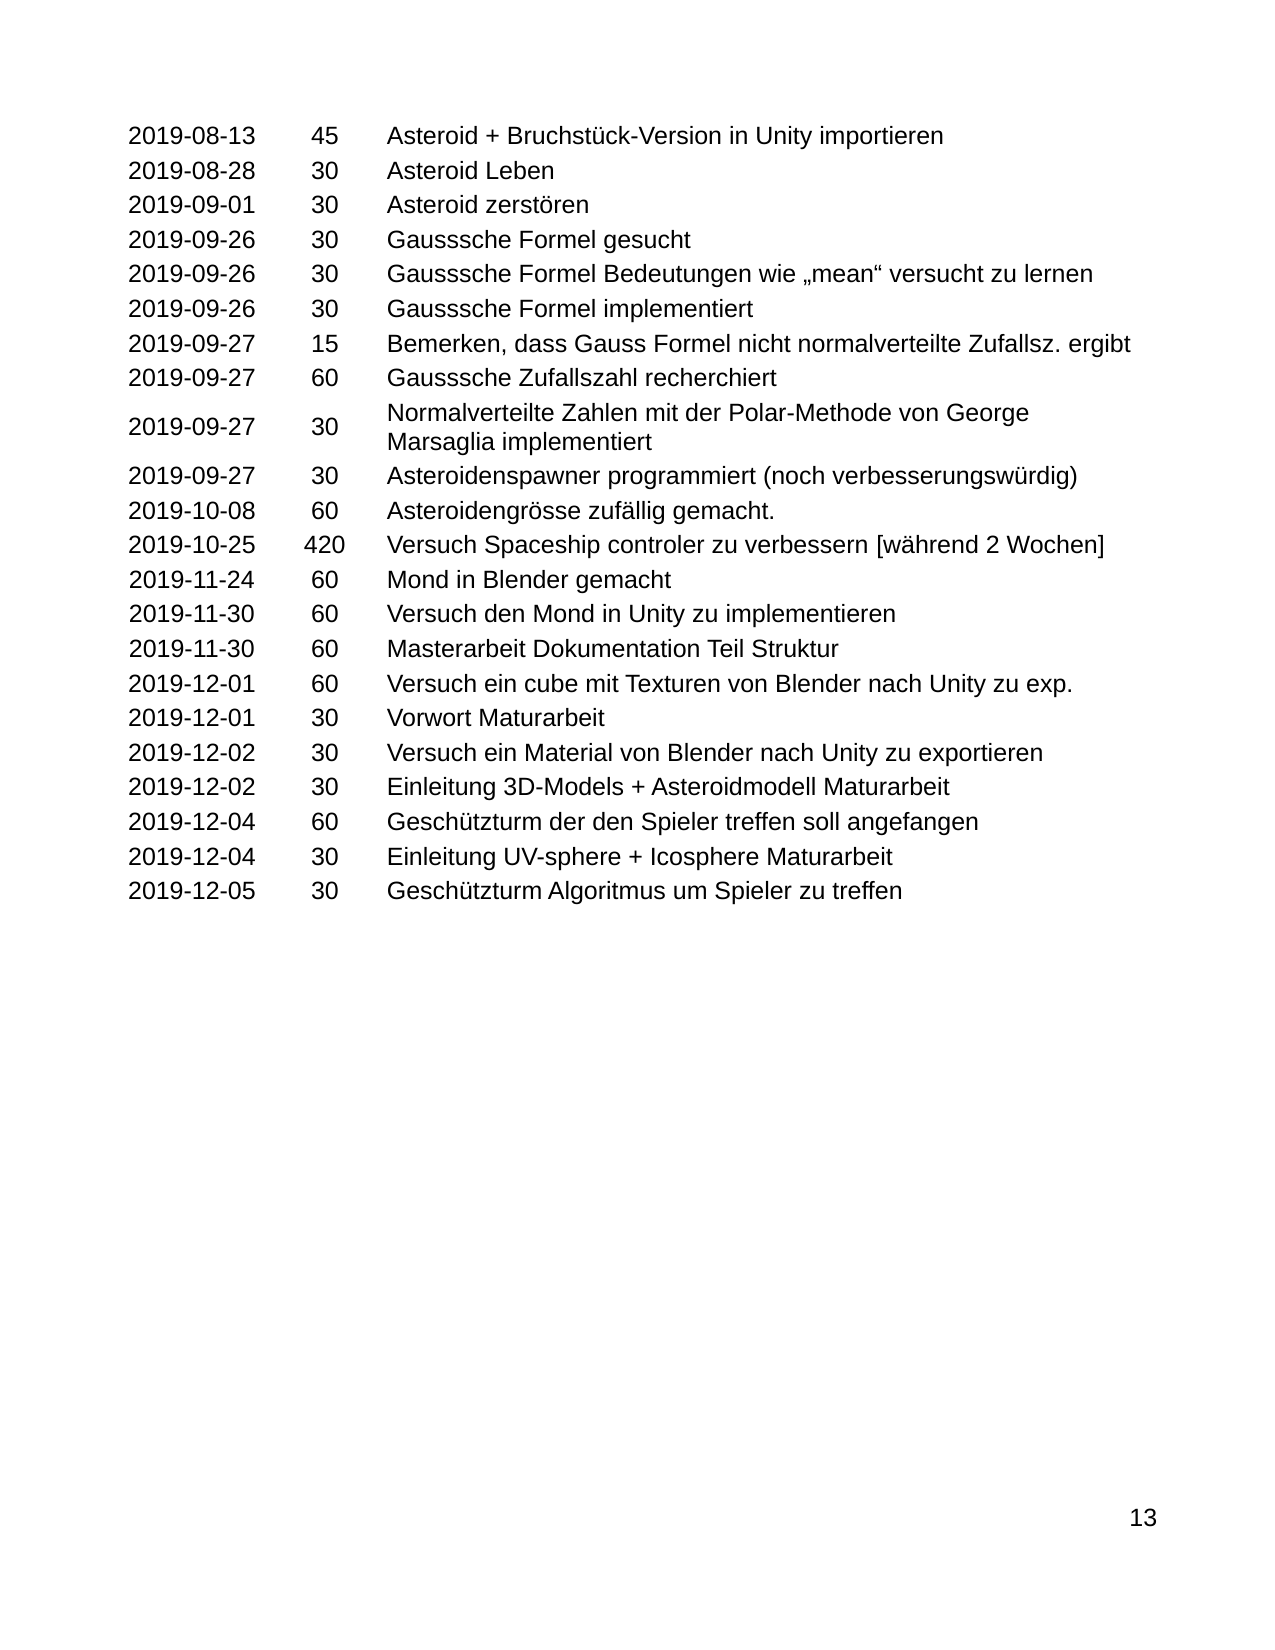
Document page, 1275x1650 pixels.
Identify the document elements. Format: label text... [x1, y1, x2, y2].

table_cell Vorwort Maturarbeit [384, 700, 1141, 735]
table_cell Versuch den Mond in Unity zu implementieren [384, 596, 1141, 631]
table_cell 2019-09-27 [118, 395, 265, 458]
table_cell 30 [265, 153, 384, 187]
table_cell Mond in Blender gemacht [384, 562, 1141, 596]
table_cell 2019-08-28 [118, 153, 265, 187]
table_cell 2019-09-26 [118, 222, 265, 256]
table_cell 60 [265, 666, 384, 700]
table_cell 2019-11-30 [118, 596, 265, 631]
table_cell Geschützturm Algoritmus um Spieler zu treffen [384, 873, 1141, 908]
table_cell 60 [265, 631, 384, 666]
table_cell Asteroidengrösse zufällig gemacht. [384, 493, 1141, 527]
table_cell 2019-09-26 [118, 256, 265, 291]
table_cell 2019-12-01 [118, 666, 265, 700]
table_cell Gausssche Formel implementiert [384, 291, 1141, 326]
table_cell Gausssche Formel gesucht [384, 222, 1141, 256]
table_cell Versuch ein cube mit Texturen von Blender nach Unity zu exp. [384, 666, 1141, 700]
table_cell Einleitung UV-sphere + Icosphere Maturarbeit [384, 839, 1141, 873]
table_cell 30 [265, 187, 384, 222]
table_cell Versuch Spaceship controler zu verbessern [während 2 Wochen] [384, 527, 1141, 562]
table_cell Versuch ein Material von Blender nach Unity zu exportieren [384, 735, 1141, 769]
table_cell 420 [265, 527, 384, 562]
table_cell 2019-12-02 [118, 769, 265, 804]
table_cell Bemerken, dass Gauss Formel nicht normalverteilte Zufallsz. ergibt [384, 326, 1141, 360]
table_cell 2019-12-04 [118, 804, 265, 838]
table_cell 60 [265, 804, 384, 838]
table_cell 60 [265, 493, 384, 527]
table_cell Masterarbeit Dokumentation Teil Struktur [384, 631, 1141, 666]
table_cell 2019-09-27 [118, 360, 265, 395]
table_cell 30 [265, 839, 384, 873]
table_cell 60 [265, 360, 384, 395]
table_cell 2019-08-13 [118, 118, 265, 153]
table_cell 30 [265, 735, 384, 769]
table_cell Asteroid Leben [384, 153, 1141, 187]
table_cell 30 [265, 700, 384, 735]
table_cell 15 [265, 326, 384, 360]
table_cell 30 [265, 873, 384, 908]
table_cell 2019-12-04 [118, 839, 265, 873]
table_cell 30 [265, 769, 384, 804]
table_cell 60 [265, 562, 384, 596]
table_cell Gausssche Zufallszahl recherchiert [384, 360, 1141, 395]
table_cell 30 [265, 222, 384, 256]
table_cell Geschützturm der den Spieler treffen soll angefangen [384, 804, 1141, 838]
table_cell 2019-09-27 [118, 458, 265, 493]
table_cell 45 [265, 118, 384, 153]
table_cell Normalverteilte Zahlen mit der Polar-Methode von George Marsaglia implementiert [384, 395, 1141, 458]
table_cell 2019-11-30 [118, 631, 265, 666]
table_cell 30 [265, 291, 384, 326]
table_cell Gausssche Formel Bedeutungen wie „mean“ versucht zu lernen [384, 256, 1141, 291]
table_cell 30 [265, 458, 384, 493]
table_cell 2019-09-01 [118, 187, 265, 222]
table_cell 30 [265, 395, 384, 458]
table_cell 2019-09-26 [118, 291, 265, 326]
table_cell 2019-12-05 [118, 873, 265, 908]
table_cell Asteroid + Bruchstück-Version in Unity importieren [384, 118, 1141, 153]
table_cell 2019-12-02 [118, 735, 265, 769]
table_cell 60 [265, 596, 384, 631]
table_cell 2019-10-25 [118, 527, 265, 562]
table_cell 2019-11-24 [118, 562, 265, 596]
table_cell 2019-12-01 [118, 700, 265, 735]
table_cell Asteroidenspawner programmiert (noch verbesserungswürdig) [384, 458, 1141, 493]
table_cell 30 [265, 256, 384, 291]
table_cell Einleitung 3D-Models + Asteroidmodell Maturarbeit [384, 769, 1141, 804]
table_cell 2019-09-27 [118, 326, 265, 360]
table_cell Asteroid zerstören [384, 187, 1141, 222]
table_cell 2019-10-08 [118, 493, 265, 527]
